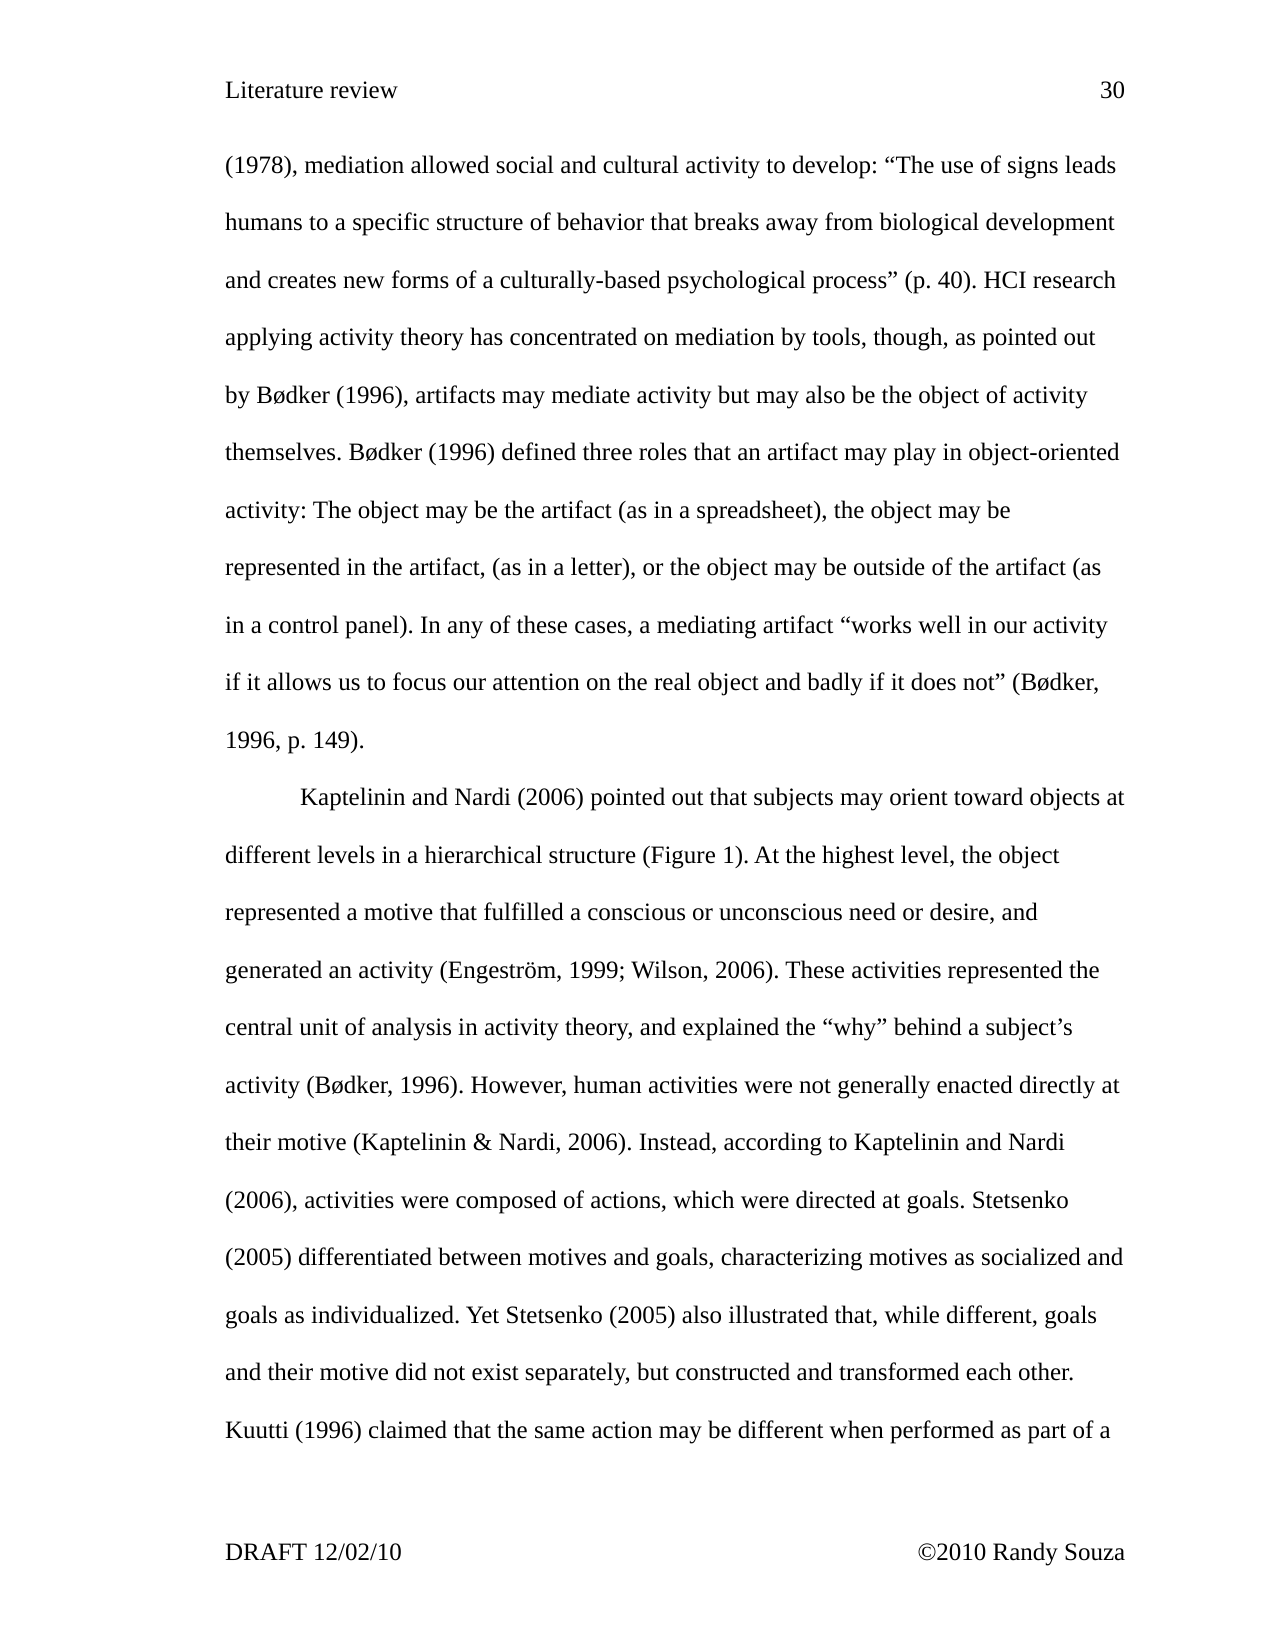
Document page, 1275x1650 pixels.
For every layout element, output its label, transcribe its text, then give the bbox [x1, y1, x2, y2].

text (1978), mediation allowed social and cultural activity to develop: “The use of signs leads humans to a specific structure of behavior that breaks away from biological development and creates new forms of a culturally-based psychological process” (p. 40). HCI research applying activity theory has concentrated on mediation by tools, though, as pointed out by Bødker (1996), artifacts may mediate activity but may also be the object of activity themselves. Bødker (1996) defined three roles that an artifact may play in object-oriented activity: The object may be the artifact (as in a spreadsheet), the object may be represented in the artifact, (as in a letter), or the object may be outside of the artifact (as in a control panel). In any of these cases, a mediating artifact “works well in our activity if it allows us to focus our attention on the real object and badly if it does not” (Bødker, 1996, p. 149). [225, 150, 1125, 754]
text Kaptelinin and Nardi (2006) pointed out that subjects may orient toward objects at different levels in a hierarchical structure (Figure 1). At the highest level, the object represented a motive that fulfilled a conscious or unconscious need or desire, and generated an activity (Engeström, 1999; Wilson, 2006). These activities represented the central unit of analysis in activity theory, and explained the “why” behind a subject’s activity (Bødker, 1996). However, human activities were not generally enacted directly at their motive (Kaptelinin & Nardi, 2006). Instead, according to Kaptelinin and Nardi (2006), activities were composed of actions, which were directed at goals. Stetsenko (2005) differentiated between motives and goals, characterizing motives as socialized and goals as individualized. Yet Stetsenko (2005) also illustrated that, while different, goals and their motive did not exist separately, but constructed and transformed each other. Kuutti (1996) claimed that the same action may be different when performed as part of a [225, 782, 1125, 1444]
